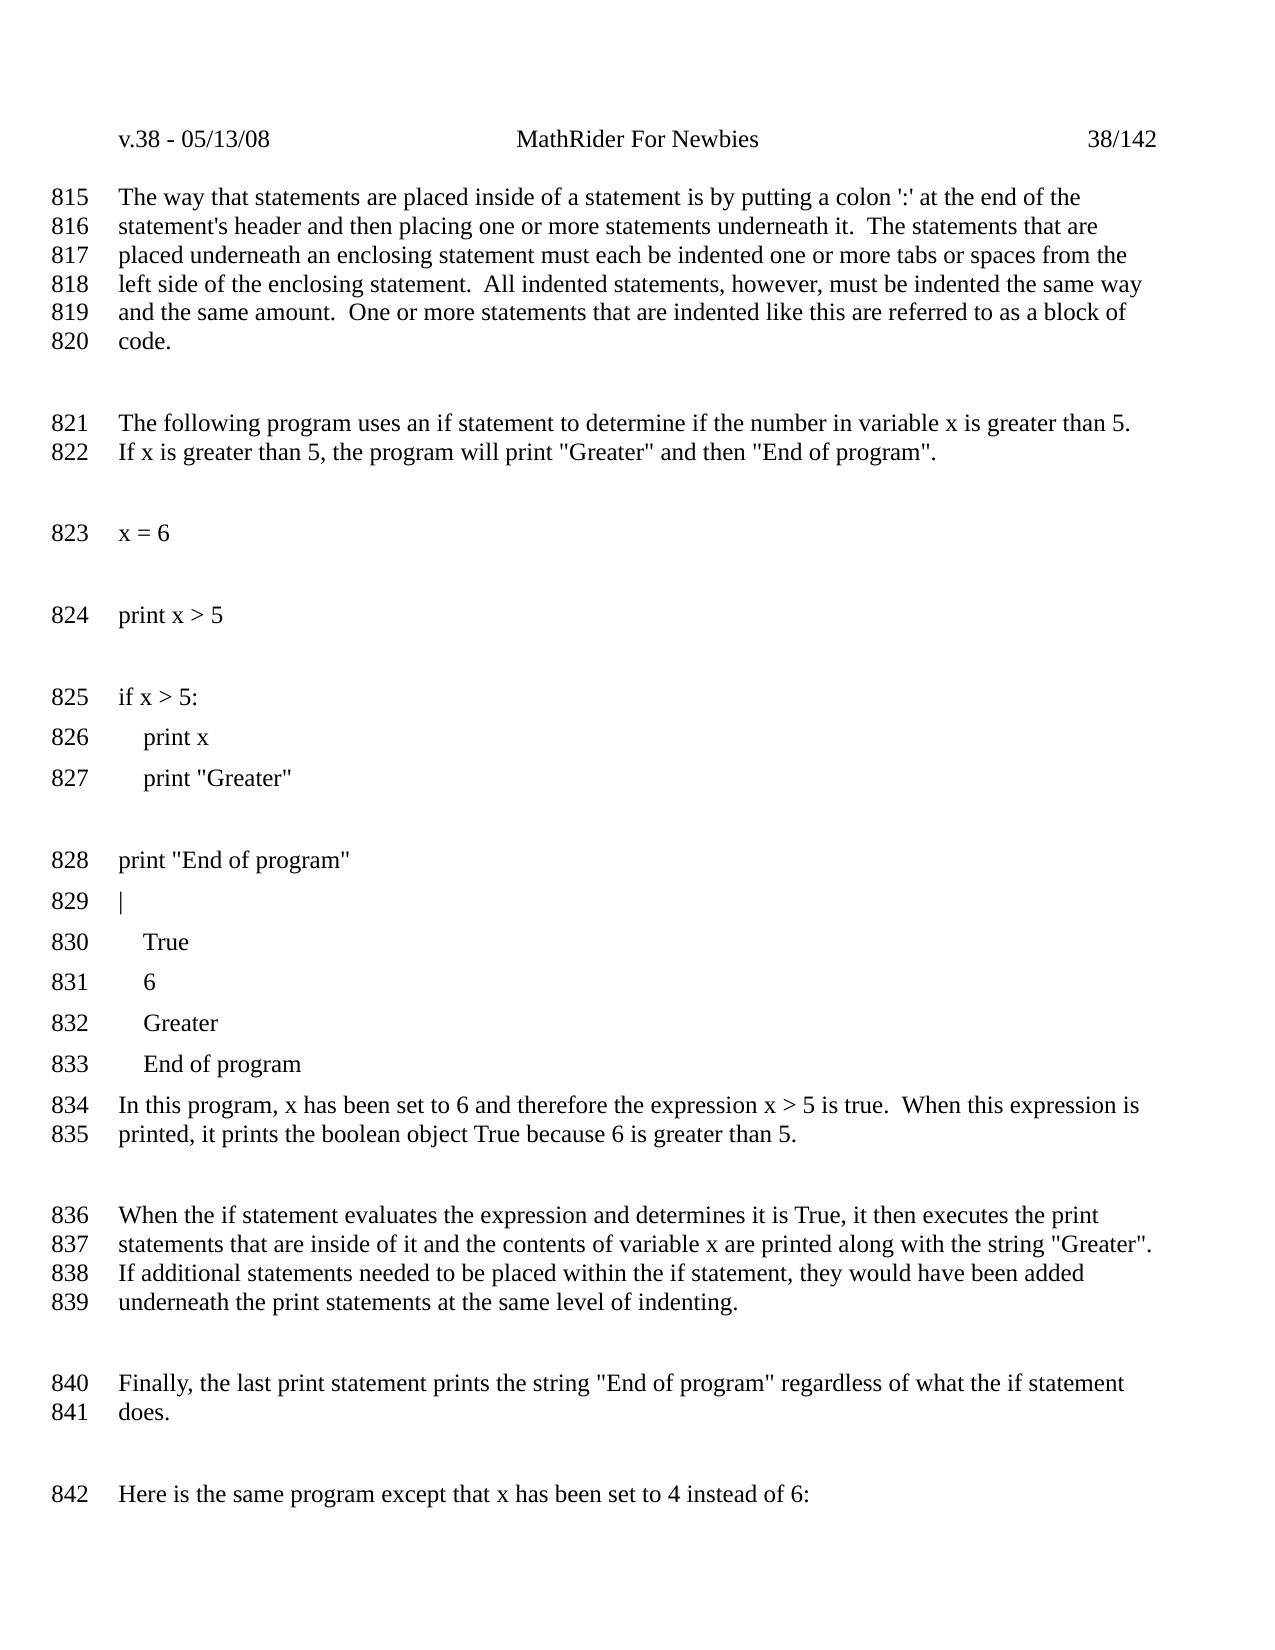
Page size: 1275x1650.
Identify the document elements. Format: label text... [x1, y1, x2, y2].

text In this program, x has been set to 6 and therefore the expression x > 5 is true. When this expression is printed, it prints the boolean object True because 6 is greater than 5. [118, 1090, 1157, 1147]
text Finally, the last print statement prints the string "End of program" regardless of what the if statement does. [118, 1368, 1157, 1426]
text The following program uses an if statement to determine if the number in variable x is greater than 5. If x is greater than 5, the program will print "Greater" and then "End of program". [118, 408, 1157, 465]
text if x > 5: [118, 682, 1157, 710]
text print "End of program" [118, 845, 1157, 874]
text Greater [118, 1008, 1157, 1037]
text print "Greater" [118, 763, 1157, 792]
text End of program [118, 1049, 1157, 1078]
text When the if statement evaluates the expression and determines it is True, it then executes the print statements that are inside of it and the contents of variable x are printed along with the string "Greater". If additional statements needed to be placed within the if statement, they would have been added underneath the print statements at the same level of indenting. [118, 1200, 1157, 1315]
text print x > 5 [118, 600, 1157, 629]
text True [118, 927, 1157, 955]
text The way that statements are placed inside of a statement is by putting a colon ':' at the end of the statement's header and then placing one or more statements underneath it. The statements that are placed underneath an enclosing statement must each be indented one or more tabs or spaces from the left side of the enclosing statement. All indented statements, however, must be indented the same way and the same amount. One or more statements that are indented like this are referred to as a block of code. [118, 182, 1157, 355]
text 6 [118, 967, 1157, 996]
text | [118, 886, 1157, 914]
text Here is the same program except that x has been set to 4 instead of 6: [118, 1479, 1157, 1507]
text x = 6 [118, 518, 1157, 547]
text print x [118, 722, 1157, 751]
